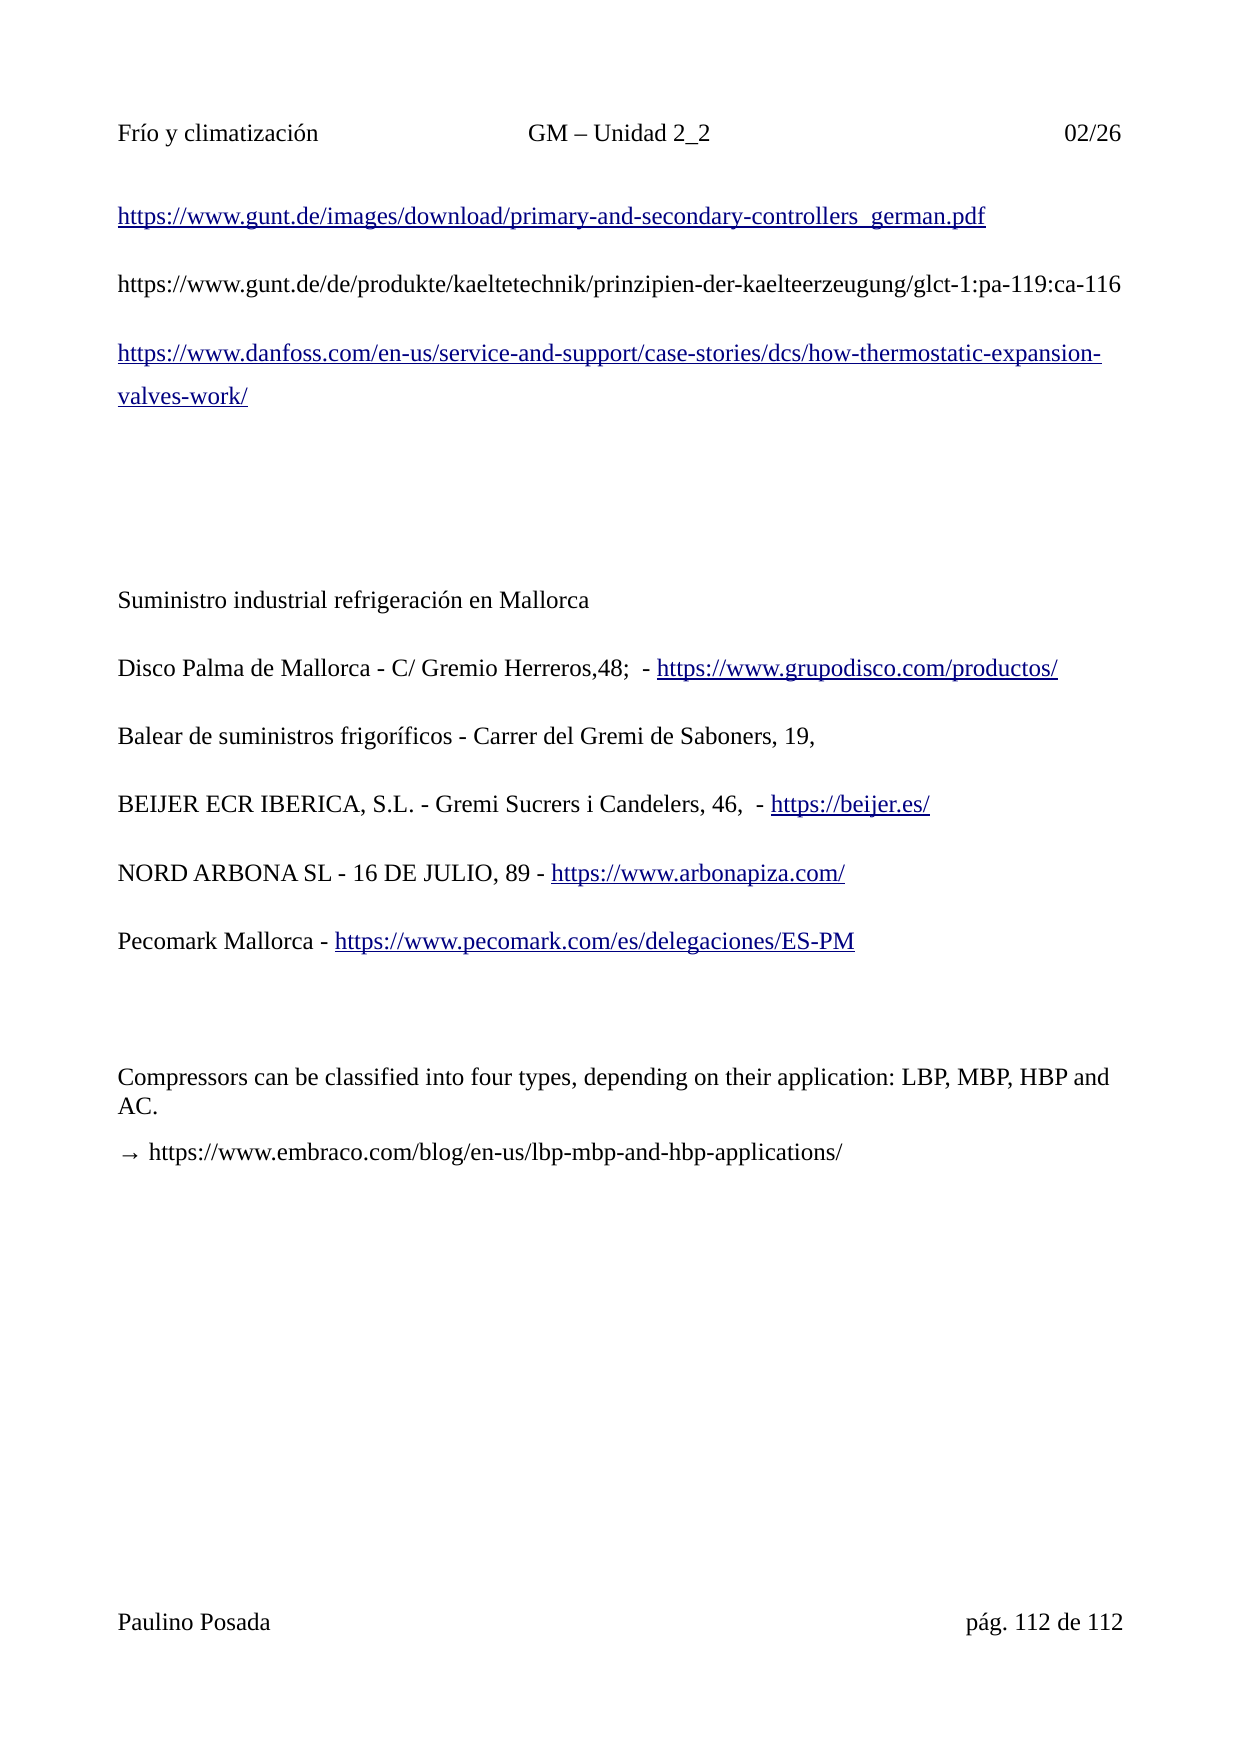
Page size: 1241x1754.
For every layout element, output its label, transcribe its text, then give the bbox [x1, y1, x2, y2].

text Disco Palma de Mallorca - C/ Gremio Herreros,48; - https://www.grupodisco.com/productos/ [117, 653, 1123, 682]
text Balear de suministros frigoríficos - Carrer del Gremi de Saboners, 19, [117, 721, 1123, 750]
text NORD ARBONA SL - 16 DE JULIO, 89 - https://www.arbonapiza.com/ [117, 858, 1123, 886]
text https://www.gunt.de/de/produkte/kaeltetechnik/prinzipien-der-kaelteerzeugung/glct-1:pa-119:ca-116 [117, 269, 1123, 298]
text BEIJER ECR IBERICA, S.L. - Gremi Sucrers i Candelers, 46, - https://beijer.es/ [117, 789, 1123, 818]
text https://www.gunt.de/images/download/primary-and-secondary-controllers_german.pdf [117, 201, 1123, 230]
text Suministro industrial refrigeración en Mallorca [117, 585, 1123, 614]
text Compressors can be classified into four types, depending on their application: LBP, MBP, HBP and AC. [117, 1062, 1123, 1119]
text https://www.danfoss.com/en-us/service-and-support/case-stories/dcs/how-thermostatic-expansion-valves-work/ [117, 338, 1123, 409]
text → https://www.embraco.com/blog/en-us/lbp-mbp-and-hbp-applications/ [117, 1137, 1123, 1166]
text Pecomark Mallorca - https://www.pecomark.com/es/delegaciones/ES-PM [117, 926, 1123, 954]
